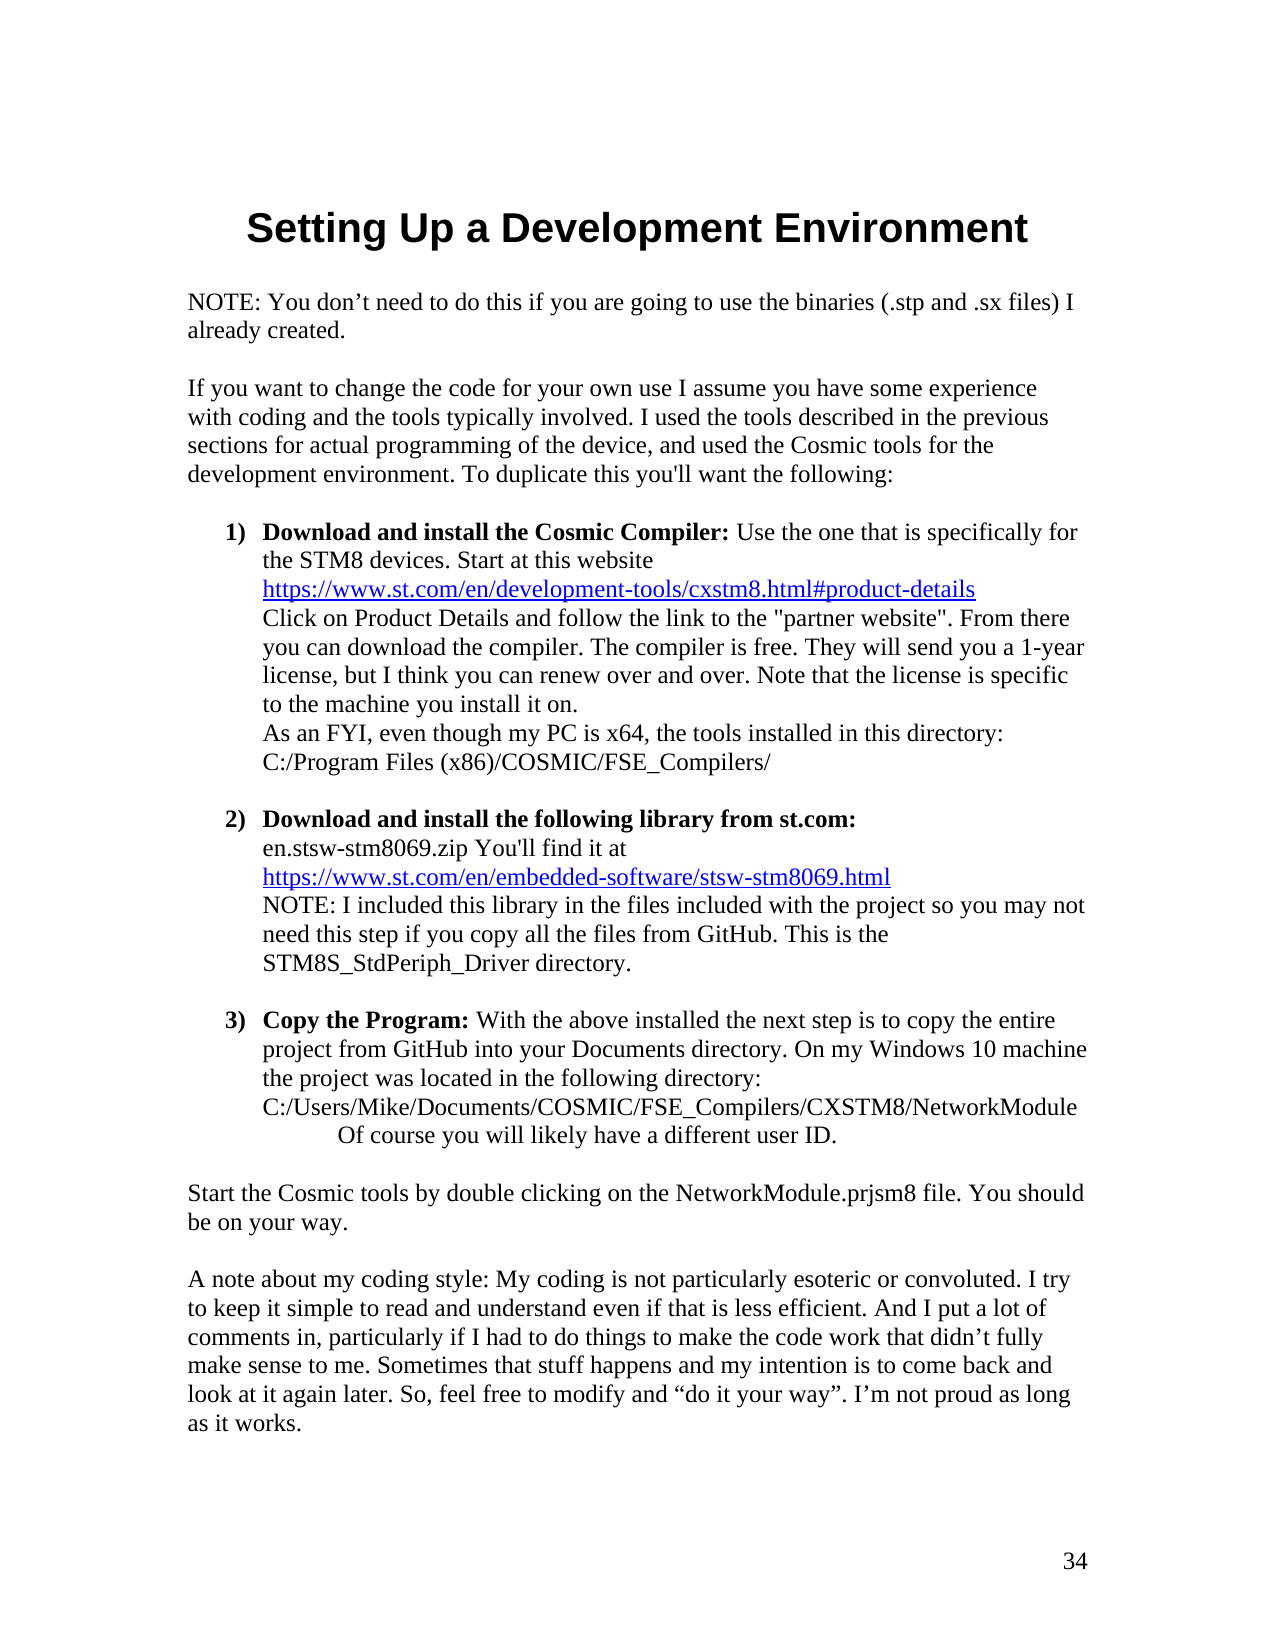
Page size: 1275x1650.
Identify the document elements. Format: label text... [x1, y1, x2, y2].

text C:/Program Files (x86)/COSMIC/FSE_Compilers/ [262, 747, 1087, 775]
text C:/Users/Mike/Documents/COSMIC/FSE_Compilers/CXSTM8/NetworkModule [262, 1092, 1087, 1120]
text If you want to change the code for your own use I assume you have some experience with coding and the tools typically involved. I used the tools described in the previous sections for actual programming of the device, and used the Cosmic tools for the development environment. To duplicate this you'll want the following: [187, 373, 1087, 488]
text https://www.st.com/en/development-tools/cxstm8.html#product-details [262, 574, 1087, 603]
list Download and install the Cosmic Compiler: Use the one that is specifically for the STM8 devices. Start at this website [225, 517, 1087, 574]
list Download and install the following library from st.com: [225, 804, 1087, 833]
text en.stsw-stm8069.zip You'll find it at [262, 833, 1087, 862]
text NOTE: I included this library in the files included with the project so you may not need this step if you copy all the files from GitHub. This is the STM8S_StdPeriph_Driver directory. [262, 890, 1087, 977]
subtitle Setting Up a Development Environment [187, 204, 1087, 252]
text https://www.st.com/en/embedded-software/stsw-stm8069.html [262, 862, 1087, 890]
text Start the Cosmic tools by double clicking on the NetworkModule.prjsm8 file. You should be on your way. [187, 1178, 1087, 1235]
text As an FYI, even though my PC is x64, the tools installed in this directory: [262, 718, 1087, 747]
text NOTE: You don’t need to do this if you are going to use the binaries (.stp and .sx files) I already created. [187, 287, 1087, 344]
text Of course you will likely have a different user ID. [262, 1120, 1087, 1149]
text A note about my coding style: My coding is not particularly esoteric or convoluted. I try to keep it simple to read and understand even if that is less efficient. And I put a lot of comments in, particularly if I had to do things to make the code work that didn’t fully make sense to me. Sometimes that stuff happens and my intention is to come back and look at it again later. So, feel free to modify and “do it your way”. I’m not proud as long as it works. [187, 1264, 1087, 1437]
list Copy the Program: With the above installed the next step is to copy the entire project from GitHub into your Documents directory. On my Windows 10 machine the project was located in the following directory: [225, 1005, 1087, 1092]
text Click on Product Details and follow the link to the "partner website". From there you can download the compiler. The compiler is free. They will send you a 1-year license, but I think you can renew over and over. Note that the license is specific to the machine you install it on. [262, 603, 1087, 718]
